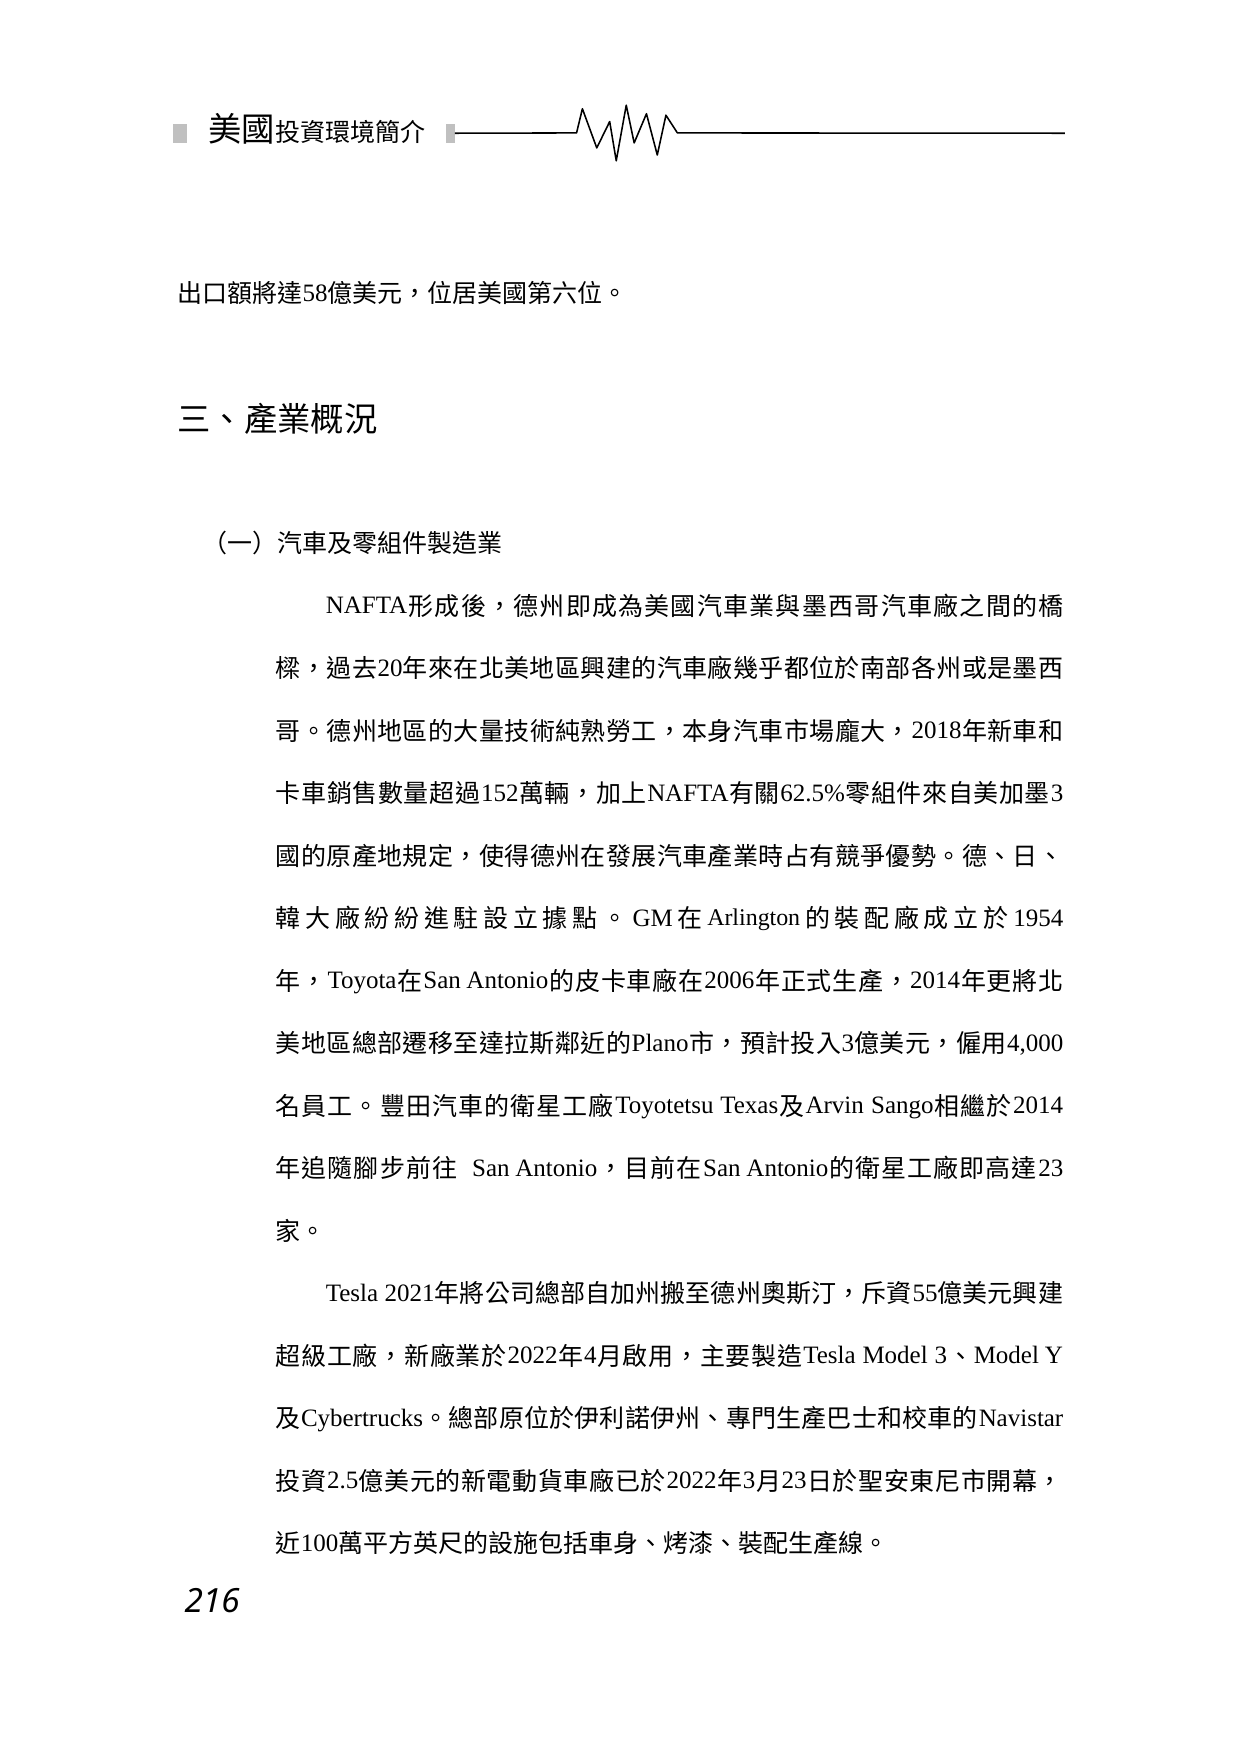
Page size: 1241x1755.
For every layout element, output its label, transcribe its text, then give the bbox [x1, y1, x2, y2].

text Tesla 2021年將公司總部自加州搬至德州奧斯汀，斥資55億美元興建超級工廠，新廠業於2022年4月啟用，主要製造Tesla Model 3、Model Y及Cybertrucks。總部原位於伊利諾伊州、專門生產巴士和校車的Navistar 投資2.5億美元的新電動貨車廠已於2022年3月23日於聖安東尼市開幕，近100萬平方英尺的設施包括車身、烤漆、裝配生產線。 [276, 1250, 1063, 1563]
text 出口額將達58億美元，位居美國第六位。 [177, 250, 1063, 313]
text （一）汽車及零組件製造業 [202, 500, 1063, 563]
text NAFTA形成後，德州即成為美國汽車業與墨西哥汽車廠之間的橋樑，過去20年來在北美地區興建的汽車廠幾乎都位於南部各州或是墨西哥。德州地區的大量技術純熟勞工，本身汽車市場龐大，2018年新車和卡車銷售數量超過152萬輛，加上NAFTA有關62.5%零組件來自美加墨3國的原產地規定，使得德州在發展汽車產業時占有競爭優勢。德、日、韓大廠紛紛進駐設立據點。GM在Arlington的裝配廠成立於1954年，Toyota在San Antonio的皮卡車廠在2006年正式生產，2014年更將北美地區總部遷移至達拉斯鄰近的Plano市，預計投入3億美元，僱用4,000名員工。豐田汽車的衛星工廠Toyotetsu Texas及Arvin Sango相繼於2014年追隨腳步前往 San Antonio，目前在San Antonio的衛星工廠即高達23家。 [276, 563, 1063, 1250]
text 三、產業概況 [177, 375, 1063, 438]
